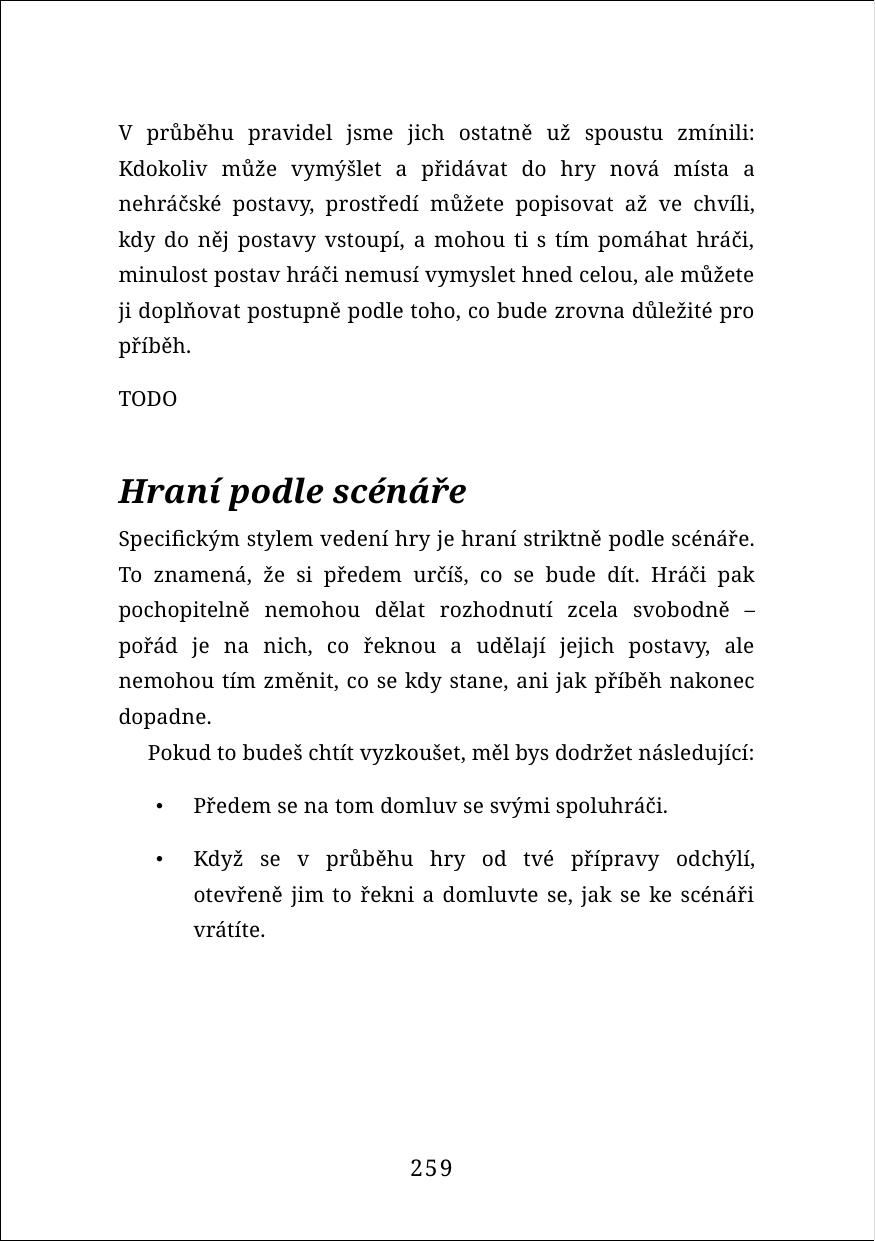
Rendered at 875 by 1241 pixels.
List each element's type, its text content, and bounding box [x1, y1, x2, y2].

list Když se v průběhu hry od tvé přípravy odchýlí, otevřeně jim to řekni a domluvte se, jak se ke scénáři vrátíte. [156, 844, 756, 944]
text V průběhu pravidel jsme jich ostatně už spoustu zmínili: Kdokoliv může vymýšlet a přidávat do hry nová místa a nehráčské postavy, prostředí můžete popisovat až ve chvíli, kdy do něj postavy vstoupí, a mohou ti s tím pomáhat hráči, minulost postav hráči nemusí vymyslet hned celou, ale můžete ji doplňovat postupně podle toho, co bude zrovna důležité pro příběh. [118, 118, 756, 360]
text Specifickým stylem vedení hry je hraní striktně podle scénáře. To znamená, že si předem určíš, co se bude dít. Hráči pak pochopitelně nemohou dělat rozhodnutí zcela svobodně – pořád je na nich, co řeknou a udělají jejich postavy, ale nemohou tím změnit, co se kdy stane, ani jak příběh nakonec dopadne. Pokud to budeš chtít vyzkoušet, měl bys dodržet následující: [118, 524, 756, 766]
subtitle Hraní podle scénáře [118, 467, 756, 513]
list Předem se na tom domluv se svými spoluhráči. [156, 791, 756, 819]
text TODO [118, 384, 756, 413]
